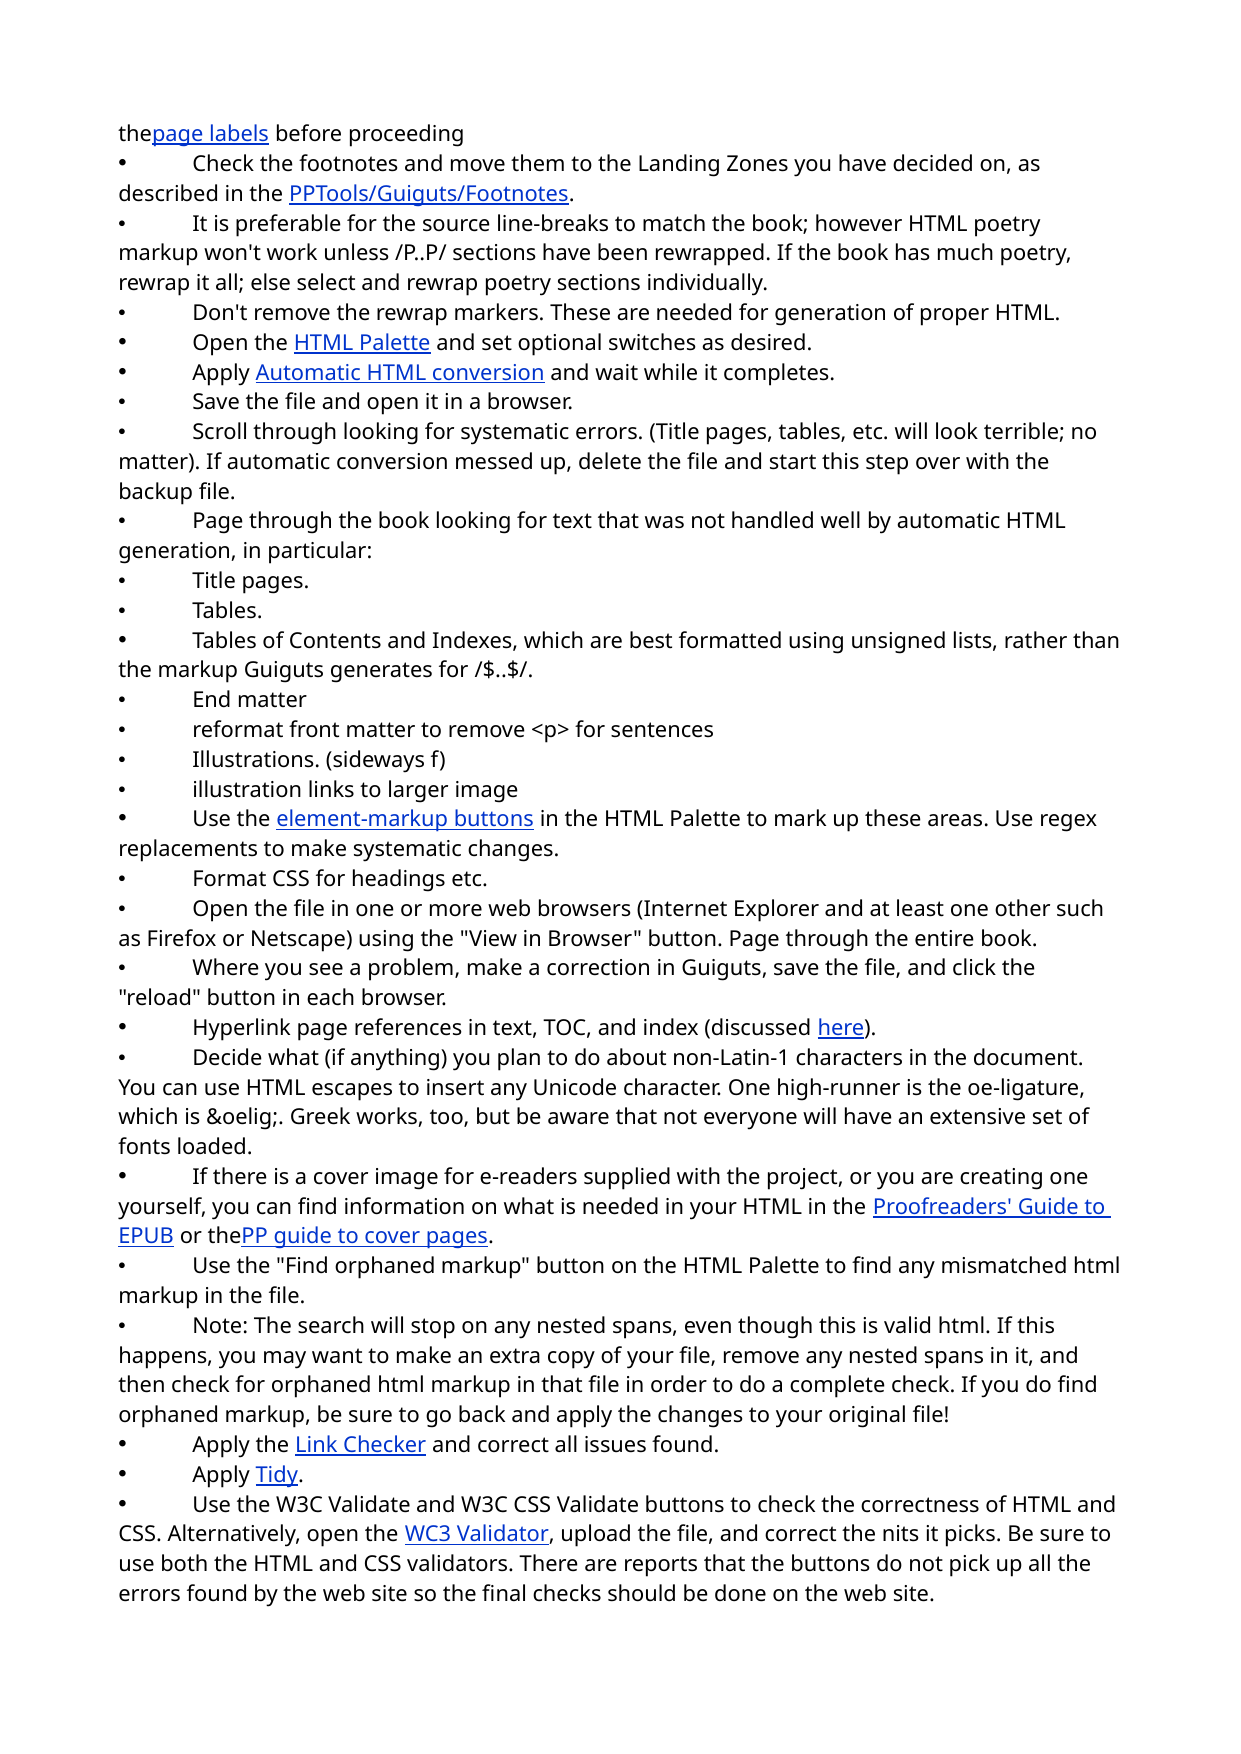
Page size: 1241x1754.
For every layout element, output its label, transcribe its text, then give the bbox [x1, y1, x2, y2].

list Hyperlink page references in text, TOC, and index (discussed here). [118, 1012, 1122, 1042]
list Note: The search will stop on any nested spans, even though this is valid html. If this happens, you may want to make an extra copy of your file, remove any nested spans in it, and then check for orphaned html markup in that file in order to do a complete check. If you do find orphaned markup, be sure to go back and apply the changes to your original file! [118, 1310, 1122, 1429]
list Use the element-markup buttons in the HTML Palette to mark up these areas. Use regex replacements to make systematic changes. [118, 803, 1122, 863]
list Apply Tidy. [118, 1459, 1122, 1488]
list Use the "Find orphaned markup" button on the HTML Palette to find any mismatched html markup in the file. [118, 1250, 1122, 1310]
list It is preferable for the source line-breaks to match the book; however HTML poetry markup won't work unless /P..P/ sections have been rewrapped. If the book has much poetry, rewrap it all; else select and rewrap poetry sections individually. [118, 207, 1122, 297]
list Check the footnotes and move them to the Landing Zones you have decided on, as described in the PPTools/Guiguts/Footnotes. [118, 148, 1122, 207]
list If there is a cover image for e-readers supplied with the project, or you are creating one yourself, you can find information on what is needed in your HTML in the Proofreaders' Guide to EPUB or thePP guide to cover pages. [118, 1161, 1122, 1250]
list End matter [118, 684, 1122, 714]
list Tables. [118, 595, 1122, 624]
list Title pages. [118, 565, 1122, 595]
list Open the file in one or more web browsers (Internet Explorer and at least one other such as Firefox or Netscape) using the "View in Browser" button. Page through the entire book. [118, 893, 1122, 952]
list Illustrations. (sideways f) [118, 744, 1122, 773]
list Use the W3C Validate and W3C CSS Validate buttons to check the correctness of HTML and CSS. Alternatively, open the WC3 Validator, upload the file, and correct the nits it picks. Be sure to use both the HTML and CSS validators. There are reports that the buttons do not pick up all the errors found by the web site so the final checks should be done on the web site. [118, 1488, 1122, 1608]
list Where you see a problem, make a correction in Guiguts, save the file, and click the "reload" button in each browser. [118, 952, 1122, 1012]
list Format CSS for headings etc. [118, 863, 1122, 893]
list thepage labels before proceeding [118, 118, 1122, 148]
list illustration links to larger image [118, 773, 1122, 803]
list Don't remove the rewrap markers. These are needed for generation of proper HTML. [118, 297, 1122, 327]
list reformat front matter to remove <p> for sentences [118, 714, 1122, 744]
list Open the HTML Palette and set optional switches as desired. [118, 327, 1122, 356]
list Page through the book looking for text that was not handled well by automatic HTML generation, in particular: [118, 505, 1122, 565]
list Scroll through looking for systematic errors. (Title pages, tables, etc. will look terrible; no matter). If automatic conversion messed up, delete the file and start this step over with the backup file. [118, 416, 1122, 505]
list Tables of Contents and Indexes, which are best formatted using unsigned lists, rather than the markup Guiguts generates for /$..$/. [118, 624, 1122, 684]
list Apply Automatic HTML conversion and wait while it completes. [118, 356, 1122, 386]
list Decide what (if anything) you plan to do about non-Latin-1 characters in the document. You can use HTML escapes to insert any Unicode character. One high-runner is the oe-ligature, which is &oelig;. Greek works, too, but be aware that not everyone will have an extensive set of fonts loaded. [118, 1042, 1122, 1161]
list Apply the Link Checker and correct all issues found. [118, 1429, 1122, 1459]
list Save the file and open it in a browser. [118, 386, 1122, 416]
